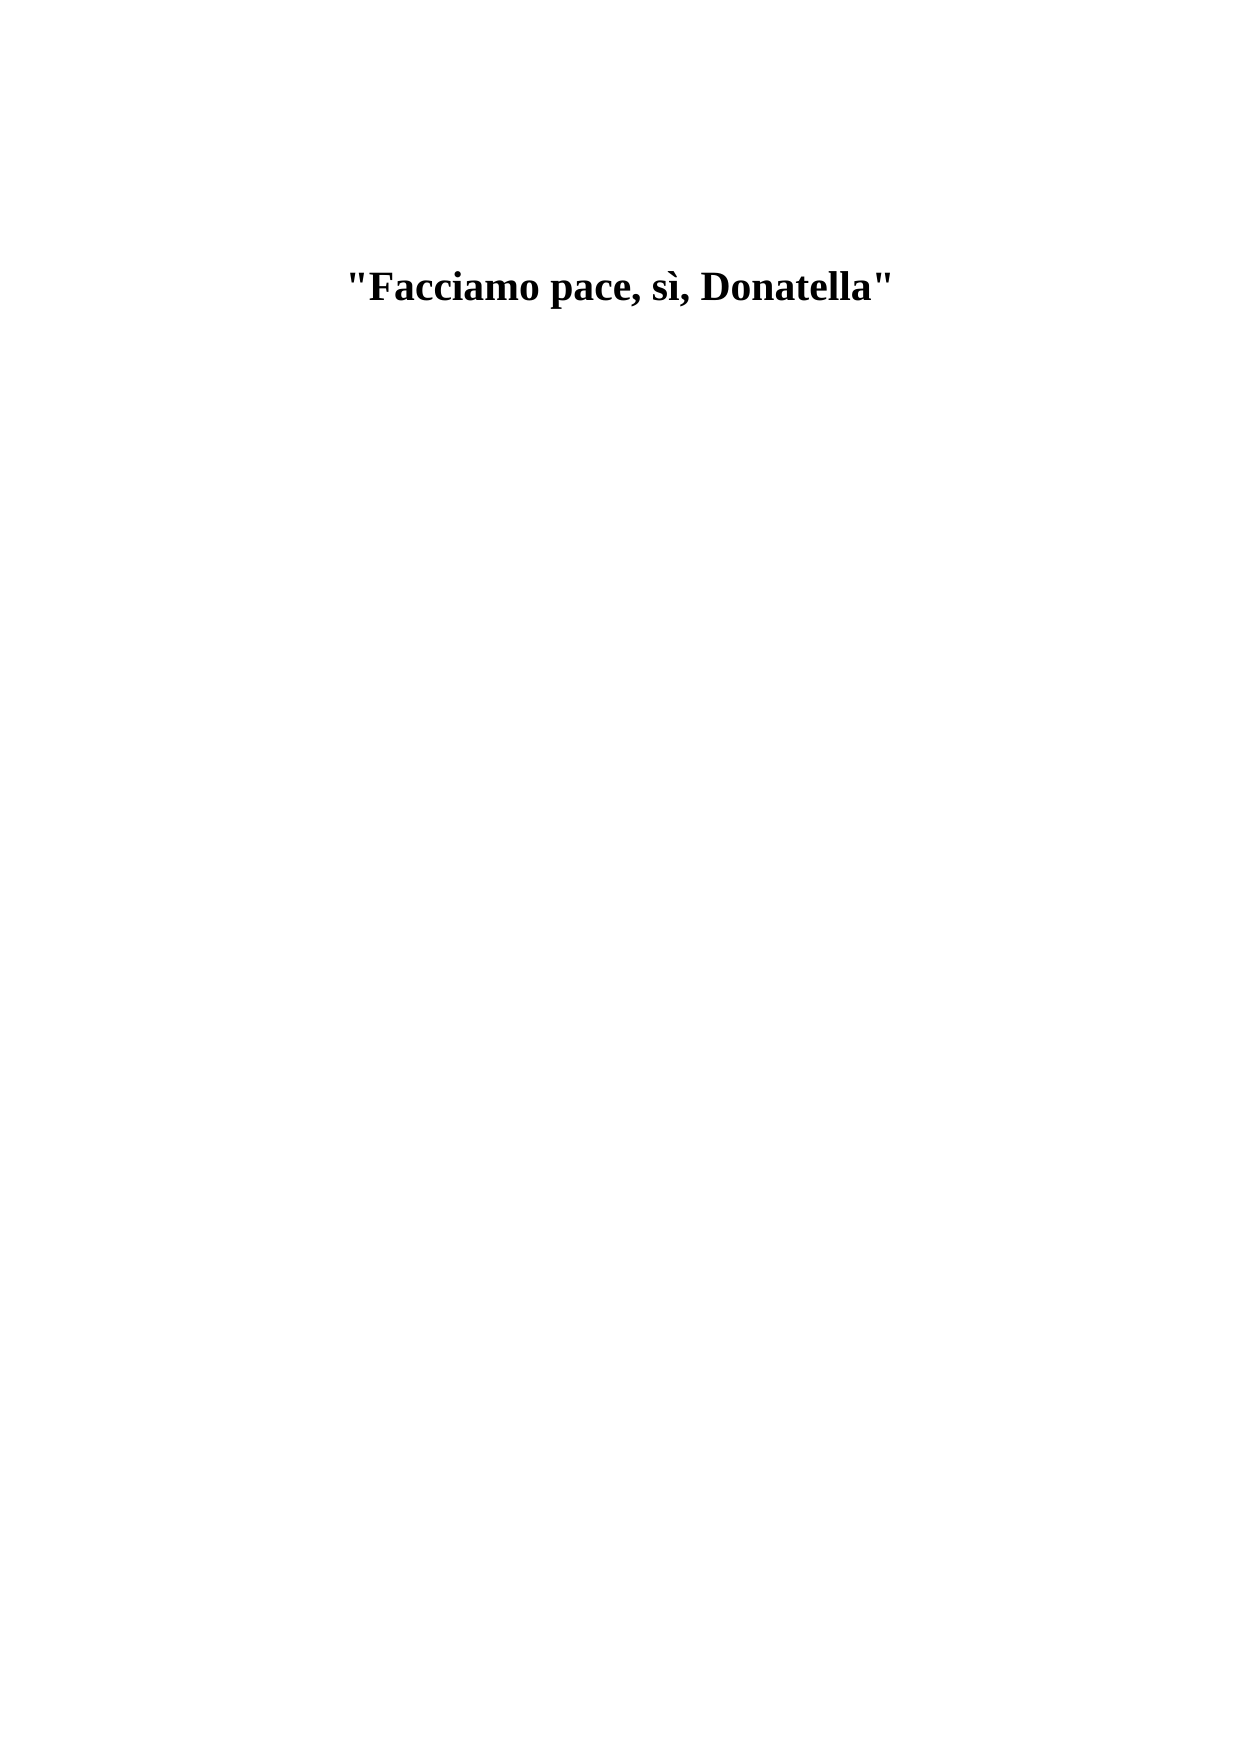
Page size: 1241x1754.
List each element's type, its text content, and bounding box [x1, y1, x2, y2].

text "Facciamo pace, sì, Donatella" [118, 262, 1122, 310]
